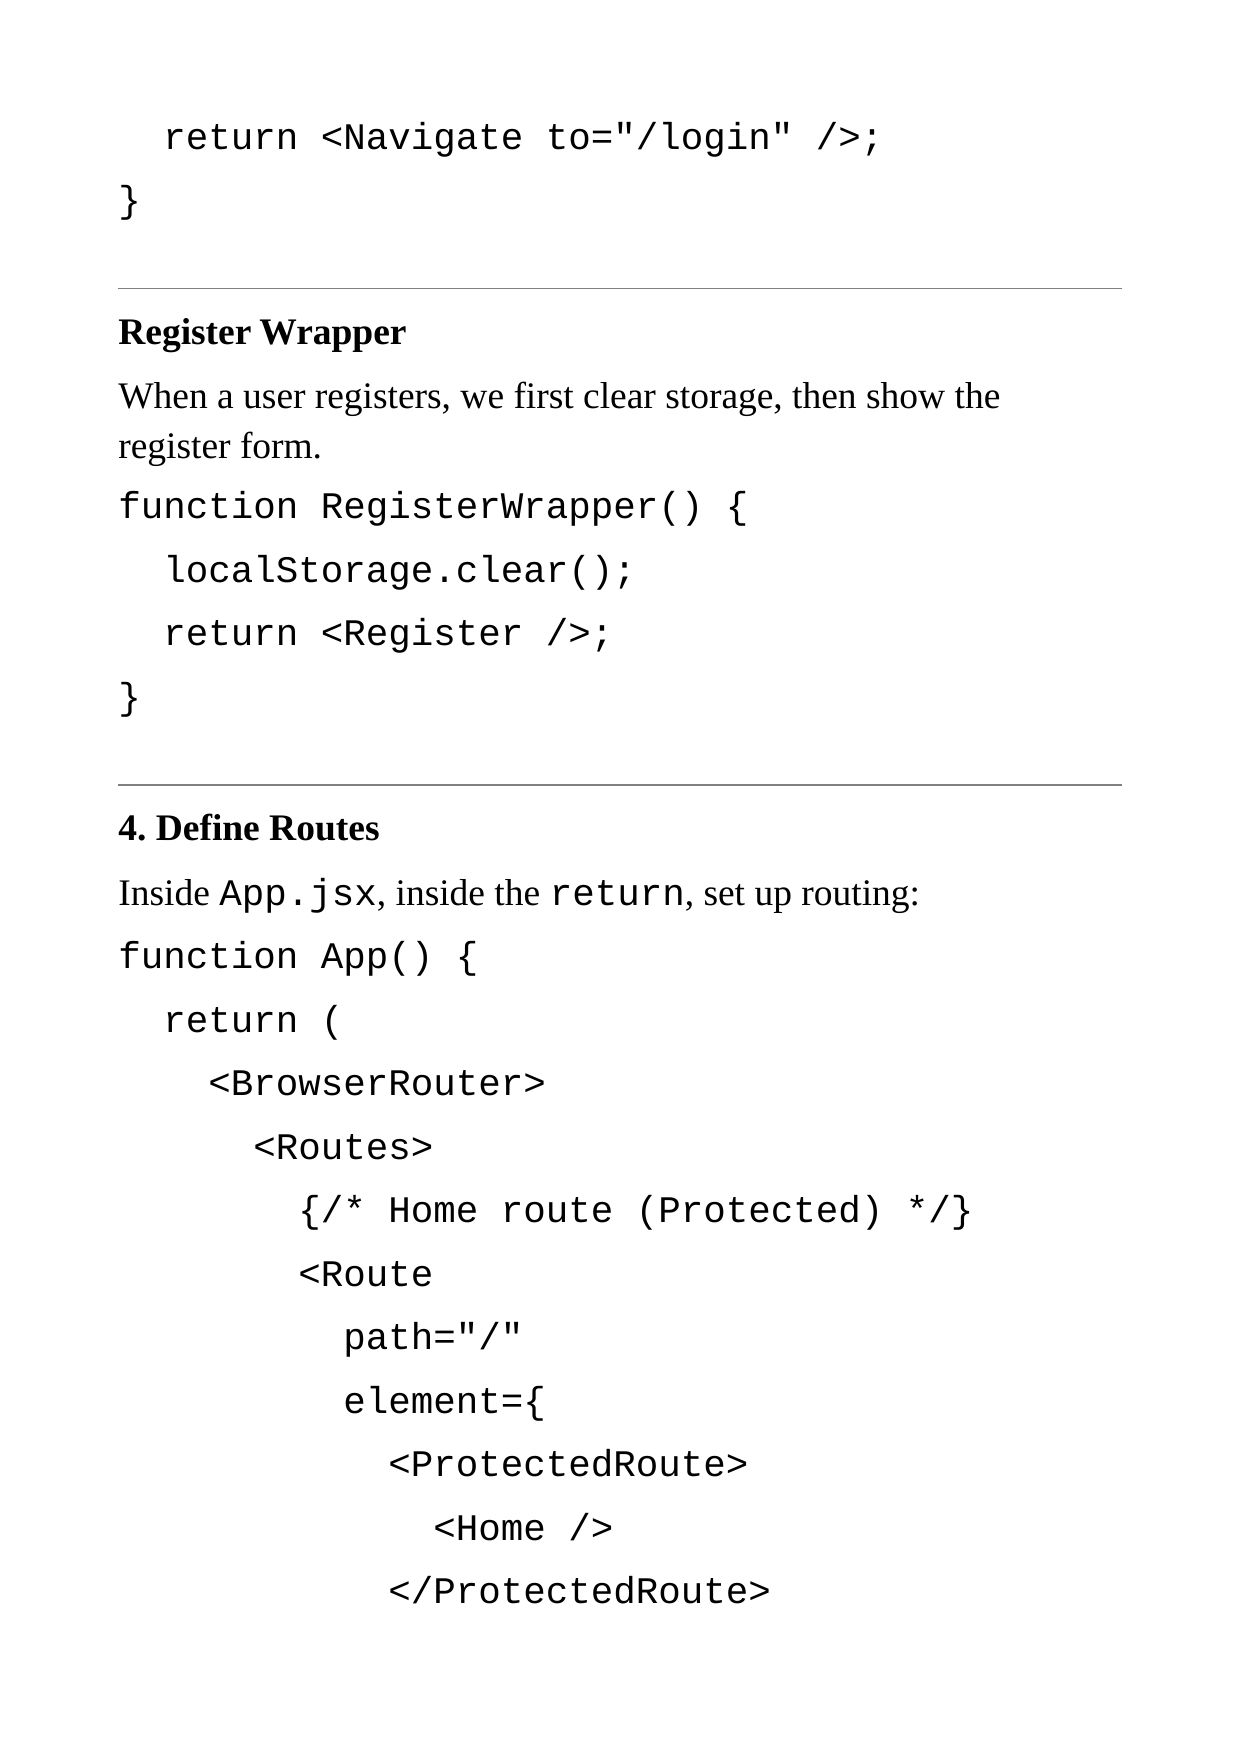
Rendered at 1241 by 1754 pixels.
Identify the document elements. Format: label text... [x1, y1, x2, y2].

subtitle Register Wrapper [118, 309, 1122, 353]
subtitle 4. Define Routes [118, 806, 1122, 849]
text return <Register />; [118, 614, 1122, 657]
text path="/" [118, 1318, 1122, 1361]
text <ProtectedRoute> [118, 1445, 1122, 1488]
text </ProtectedRoute> [118, 1572, 1122, 1614]
text When a user registers, we first clear storage, then show the register form. [118, 374, 1122, 466]
text function RegisterWrapper() { [118, 487, 1122, 530]
text <Routes> [118, 1128, 1122, 1171]
text element={ [118, 1382, 1122, 1424]
text return ( [118, 1001, 1122, 1044]
text <Route [118, 1255, 1122, 1297]
text {/* Home route (Protected) */} [118, 1191, 1122, 1234]
text } [118, 182, 1122, 224]
text Inside App.jsx, inside the return, set up routing: [118, 870, 1122, 916]
text localStorage.clear(); [118, 551, 1122, 593]
text <BrowserRouter> [118, 1064, 1122, 1107]
text function App() { [118, 938, 1122, 980]
text } [118, 678, 1122, 720]
text return <Navigate to="/login" />; [118, 118, 1122, 161]
text <Home /> [118, 1509, 1122, 1551]
